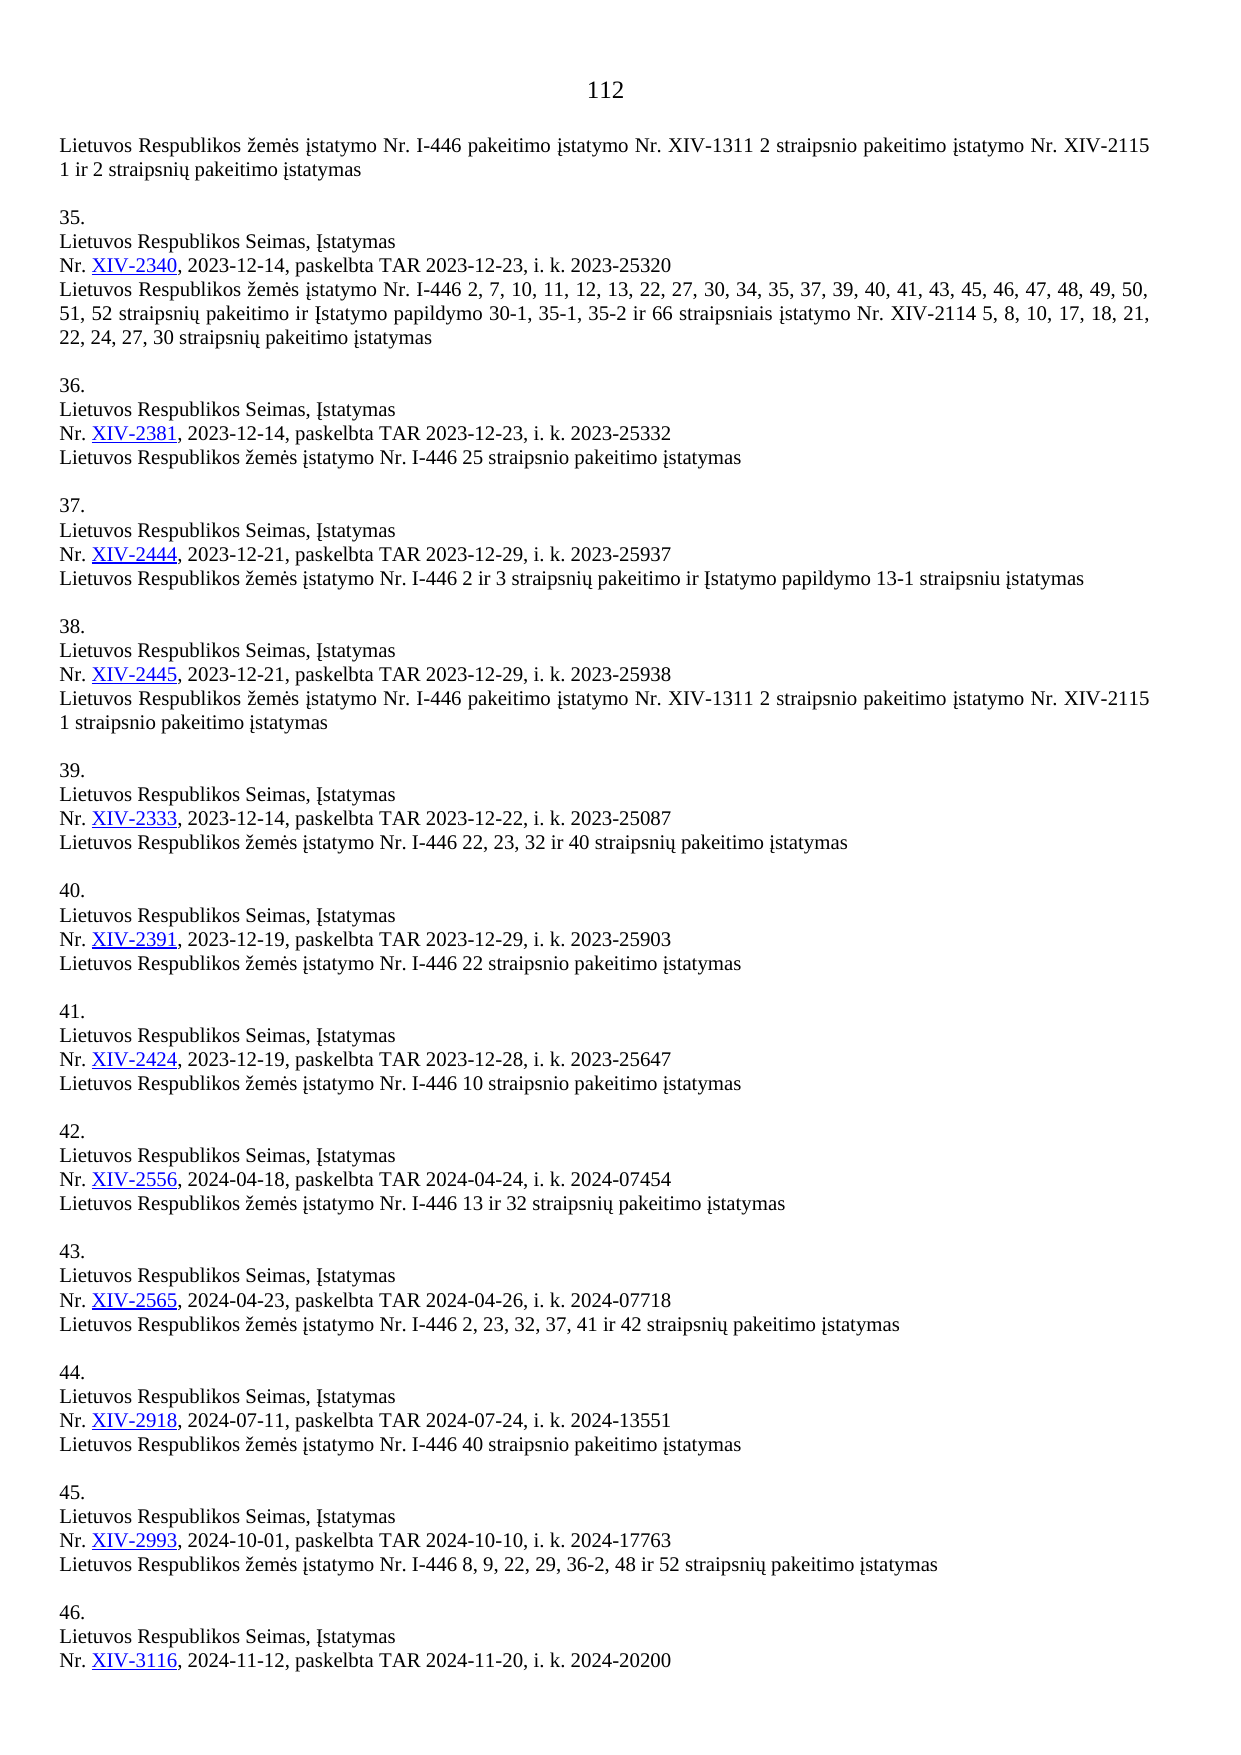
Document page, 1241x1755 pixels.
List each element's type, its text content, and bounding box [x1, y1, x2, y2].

text Lietuvos Respublikos žemės įstatymo Nr. I-446 2, 23, 32, 37, 41 ir 42 straipsnių pakeitimo įstatymas [59, 1312, 1152, 1336]
text Nr. XIV-2333, 2023-12-14, paskelbta TAR 2023-12-22, i. k. 2023-25087 [59, 806, 1152, 830]
text Lietuvos Respublikos žemės įstatymo Nr. I-446 22 straipsnio pakeitimo įstatymas [59, 951, 1152, 975]
text Lietuvos Respublikos Seimas, Įstatymas [59, 1023, 1152, 1047]
text Lietuvos Respublikos Seimas, Įstatymas [59, 1263, 1152, 1287]
text Nr. XIV-2391, 2023-12-19, paskelbta TAR 2023-12-29, i. k. 2023-25903 [59, 927, 1152, 951]
text Nr. XIV-2424, 2023-12-19, paskelbta TAR 2023-12-28, i. k. 2023-25647 [59, 1047, 1152, 1071]
text Nr. XIV-2444, 2023-12-21, paskelbta TAR 2023-12-29, i. k. 2023-25937 [59, 542, 1152, 566]
text 42. [59, 1119, 1152, 1143]
text Nr. XIV-3116, 2024-11-12, paskelbta TAR 2024-11-20, i. k. 2024-20200 [59, 1648, 1152, 1672]
text Nr. XIV-2918, 2024-07-11, paskelbta TAR 2024-07-24, i. k. 2024-13551 [59, 1408, 1152, 1432]
text Nr. XIV-2340, 2023-12-14, paskelbta TAR 2023-12-23, i. k. 2023-25320 [59, 253, 1152, 277]
text 37. [59, 493, 1152, 517]
text Lietuvos Respublikos žemės įstatymo Nr. I-446 pakeitimo įstatymo Nr. XIV-1311 2 straipsnio pakeitimo įstatymo Nr. XIV-2115 1 straipsnio pakeitimo įstatymas [59, 686, 1152, 734]
text Lietuvos Respublikos Seimas, Įstatymas [59, 517, 1152, 542]
text Lietuvos Respublikos Seimas, Įstatymas [59, 1624, 1152, 1648]
text Nr. XIV-2381, 2023-12-14, paskelbta TAR 2023-12-23, i. k. 2023-25332 [59, 421, 1152, 445]
text Lietuvos Respublikos Seimas, Įstatymas [59, 902, 1152, 927]
text Nr. XIV-2445, 2023-12-21, paskelbta TAR 2023-12-29, i. k. 2023-25938 [59, 662, 1152, 686]
text 46. [59, 1600, 1152, 1624]
text Nr. XIV-2556, 2024-04-18, paskelbta TAR 2024-04-24, i. k. 2024-07454 [59, 1167, 1152, 1191]
text Lietuvos Respublikos žemės įstatymo Nr. I-446 2, 7, 10, 11, 12, 13, 22, 27, 30, 34, 35, 37, 39, 40, 41, 43, 45, 46, 47, 48, 49, 50, 51, 52 straipsnių pakeitimo ir Įstatymo papildymo 30-1, 35-1, 35-2 ir 66 straipsniais įstatymo Nr. XIV-2114 5, 8, 10, 17, 18, 21, 22, 24, 27, 30 straipsnių pakeitimo įstatymas [59, 277, 1152, 349]
text Lietuvos Respublikos Seimas, Įstatymas [59, 638, 1152, 662]
text 43. [59, 1239, 1152, 1263]
text Lietuvos Respublikos žemės įstatymo Nr. I-446 22, 23, 32 ir 40 straipsnių pakeitimo įstatymas [59, 830, 1152, 854]
text 39. [59, 758, 1152, 782]
text 40. [59, 878, 1152, 902]
text Lietuvos Respublikos Seimas, Įstatymas [59, 1504, 1152, 1528]
text Lietuvos Respublikos žemės įstatymo Nr. I-446 10 straipsnio pakeitimo įstatymas [59, 1071, 1152, 1095]
text 36. [59, 373, 1152, 397]
text 45. [59, 1480, 1152, 1504]
text Lietuvos Respublikos žemės įstatymo Nr. I-446 13 ir 32 straipsnių pakeitimo įstatymas [59, 1191, 1152, 1215]
text Nr. XIV-2565, 2024-04-23, paskelbta TAR 2024-04-26, i. k. 2024-07718 [59, 1287, 1152, 1312]
text 35. [59, 205, 1152, 229]
text 41. [59, 999, 1152, 1023]
text Lietuvos Respublikos žemės įstatymo Nr. I-446 8, 9, 22, 29, 36-2, 48 ir 52 straipsnių pakeitimo įstatymas [59, 1552, 1152, 1576]
text Lietuvos Respublikos žemės įstatymo Nr. I-446 pakeitimo įstatymo Nr. XIV-1311 2 straipsnio pakeitimo įstatymo Nr. XIV-2115 1 ir 2 straipsnių pakeitimo įstatymas [59, 132, 1152, 181]
text Lietuvos Respublikos Seimas, Įstatymas [59, 782, 1152, 806]
text Nr. XIV-2993, 2024-10-01, paskelbta TAR 2024-10-10, i. k. 2024-17763 [59, 1528, 1152, 1552]
text Lietuvos Respublikos Seimas, Įstatymas [59, 397, 1152, 421]
text Lietuvos Respublikos Seimas, Įstatymas [59, 1384, 1152, 1408]
text Lietuvos Respublikos žemės įstatymo Nr. I-446 2 ir 3 straipsnių pakeitimo ir Įstatymo papildymo 13-1 straipsniu įstatymas [59, 566, 1152, 590]
text 38. [59, 614, 1152, 638]
text Lietuvos Respublikos Seimas, Įstatymas [59, 1143, 1152, 1167]
text 44. [59, 1360, 1152, 1384]
text Lietuvos Respublikos Seimas, Įstatymas [59, 229, 1152, 253]
text Lietuvos Respublikos žemės įstatymo Nr. I-446 40 straipsnio pakeitimo įstatymas [59, 1432, 1152, 1456]
text Lietuvos Respublikos žemės įstatymo Nr. I-446 25 straipsnio pakeitimo įstatymas [59, 445, 1152, 469]
